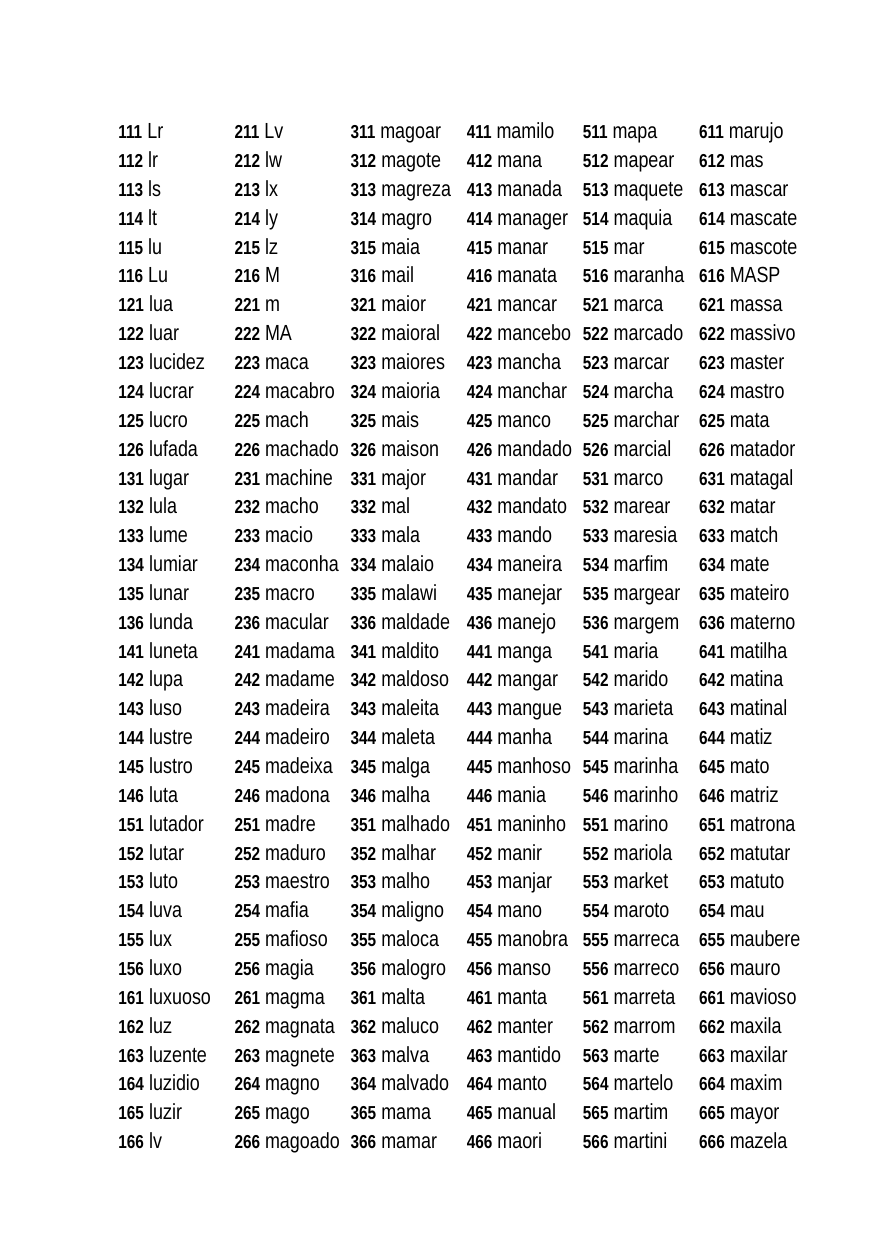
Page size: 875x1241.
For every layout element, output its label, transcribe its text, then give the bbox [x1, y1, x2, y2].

text 411 mamilo [467, 118, 583, 143]
text 142 lupa [118, 666, 234, 691]
text 163 luzente [118, 1041, 234, 1067]
text 651 matrona [699, 811, 815, 836]
text 365 mama [350, 1099, 467, 1124]
text 231 machine [234, 464, 350, 489]
text 555 marreca [583, 926, 699, 951]
text 264 magno [234, 1070, 350, 1095]
text 645 mato [699, 753, 815, 778]
text 433 mando [467, 522, 583, 547]
text 646 matriz [699, 782, 815, 807]
text 241 madama [234, 637, 350, 663]
text 165 luzir [118, 1099, 234, 1124]
text 544 marina [583, 724, 699, 749]
text 545 marinha [583, 753, 699, 778]
text 552 mariola [583, 839, 699, 864]
text 613 mascar [699, 176, 815, 201]
text 153 luto [118, 868, 234, 893]
text 424 manchar [467, 378, 583, 403]
text 432 mandato [467, 493, 583, 518]
text 122 luar [118, 320, 234, 345]
text 226 machado [234, 436, 350, 461]
text 625 mata [699, 407, 815, 432]
text 515 mar [583, 233, 699, 259]
text 356 malogro [350, 955, 467, 980]
text 256 magia [234, 955, 350, 980]
text 143 luso [118, 695, 234, 720]
text 563 marte [583, 1041, 699, 1067]
text 131 lugar [118, 464, 234, 489]
text 213 lx [234, 176, 350, 201]
text 115 lu [118, 233, 234, 259]
text 336 maldade [350, 609, 467, 634]
text 321 maior [350, 291, 467, 316]
text 133 lume [118, 522, 234, 547]
text 443 mangue [467, 695, 583, 720]
text 162 luz [118, 1013, 234, 1038]
text 636 materno [699, 609, 815, 634]
text 324 maioria [350, 378, 467, 403]
text 211 Lv [234, 118, 350, 143]
text 623 master [699, 349, 815, 374]
text 541 maria [583, 637, 699, 663]
text 663 maxilar [699, 1041, 815, 1067]
text 314 magro [350, 205, 467, 230]
text 631 matagal [699, 464, 815, 489]
text 553 market [583, 868, 699, 893]
text 353 malho [350, 868, 467, 893]
text 333 mala [350, 522, 467, 547]
text 662 maxila [699, 1013, 815, 1038]
text 265 mago [234, 1099, 350, 1124]
text 562 marrom [583, 1013, 699, 1038]
text 652 matutar [699, 839, 815, 864]
text 524 marcha [583, 378, 699, 403]
text 212 lw [234, 147, 350, 172]
text 412 mana [467, 147, 583, 172]
text 152 lutar [118, 839, 234, 864]
text 533 maresia [583, 522, 699, 547]
text 352 malhar [350, 839, 467, 864]
text 222 MA [234, 320, 350, 345]
text 354 maligno [350, 897, 467, 922]
text 166 lv [118, 1128, 234, 1153]
text 312 magote [350, 147, 467, 172]
text 263 magnete [234, 1041, 350, 1067]
text 144 lustre [118, 724, 234, 749]
text 643 matinal [699, 695, 815, 720]
text 525 marchar [583, 407, 699, 432]
text 342 maldoso [350, 666, 467, 691]
text 225 mach [234, 407, 350, 432]
text 416 manata [467, 262, 583, 287]
text 164 luzidio [118, 1070, 234, 1095]
text 221 m [234, 291, 350, 316]
text 453 manjar [467, 868, 583, 893]
text 426 mandado [467, 436, 583, 461]
text 526 marcial [583, 436, 699, 461]
text 233 macio [234, 522, 350, 547]
text 113 ls [118, 176, 234, 201]
text 111 Lr [118, 118, 234, 143]
text 251 madre [234, 811, 350, 836]
text 343 maleita [350, 695, 467, 720]
text 323 maiores [350, 349, 467, 374]
text 361 malta [350, 984, 467, 1009]
text 451 maninho [467, 811, 583, 836]
text 141 luneta [118, 637, 234, 663]
text 136 lunda [118, 609, 234, 634]
text 523 marcar [583, 349, 699, 374]
text 255 mafioso [234, 926, 350, 951]
text 435 manejar [467, 580, 583, 605]
text 431 mandar [467, 464, 583, 489]
text 634 mate [699, 551, 815, 576]
text 512 mapear [583, 147, 699, 172]
text 161 luxuoso [118, 984, 234, 1009]
text 516 maranha [583, 262, 699, 287]
text 615 mascote [699, 233, 815, 259]
text 362 maluco [350, 1013, 467, 1038]
text 462 manter [467, 1013, 583, 1038]
text 653 matuto [699, 868, 815, 893]
text 156 luxo [118, 955, 234, 980]
text 151 lutador [118, 811, 234, 836]
text 456 manso [467, 955, 583, 980]
text 655 maubere [699, 926, 815, 951]
text 316 mail [350, 262, 467, 287]
text 114 lt [118, 205, 234, 230]
text 335 malawi [350, 580, 467, 605]
text 214 ly [234, 205, 350, 230]
text 223 maca [234, 349, 350, 374]
text 635 mateiro [699, 580, 815, 605]
text 344 maleta [350, 724, 467, 749]
text 254 mafia [234, 897, 350, 922]
text 134 lumiar [118, 551, 234, 576]
text 123 lucidez [118, 349, 234, 374]
text 621 massa [699, 291, 815, 316]
text 366 mamar [350, 1128, 467, 1153]
text 614 mascate [699, 205, 815, 230]
text 425 manco [467, 407, 583, 432]
text 334 malaio [350, 551, 467, 576]
text 463 mantido [467, 1041, 583, 1067]
text 245 madeixa [234, 753, 350, 778]
text 436 manejo [467, 609, 583, 634]
text 561 marreta [583, 984, 699, 1009]
text 325 mais [350, 407, 467, 432]
text 626 matador [699, 436, 815, 461]
text 534 marfim [583, 551, 699, 576]
text 234 maconha [234, 551, 350, 576]
text 322 maioral [350, 320, 467, 345]
text 622 massivo [699, 320, 815, 345]
text 441 manga [467, 637, 583, 663]
text 445 manhoso [467, 753, 583, 778]
text 632 matar [699, 493, 815, 518]
text 513 maquete [583, 176, 699, 201]
text 261 magma [234, 984, 350, 1009]
text 564 martelo [583, 1070, 699, 1095]
text 531 marco [583, 464, 699, 489]
text 235 macro [234, 580, 350, 605]
text 232 macho [234, 493, 350, 518]
text 215 lz [234, 233, 350, 259]
text 642 matina [699, 666, 815, 691]
text 514 maquia [583, 205, 699, 230]
text 543 marieta [583, 695, 699, 720]
text 236 macular [234, 609, 350, 634]
text 326 maison [350, 436, 467, 461]
text 351 malhado [350, 811, 467, 836]
text 145 lustro [118, 753, 234, 778]
text 624 mastro [699, 378, 815, 403]
text 415 manar [467, 233, 583, 259]
text 262 magnata [234, 1013, 350, 1038]
text 522 marcado [583, 320, 699, 345]
text 124 lucrar [118, 378, 234, 403]
text 644 matiz [699, 724, 815, 749]
text 345 malga [350, 753, 467, 778]
text 661 mavioso [699, 984, 815, 1009]
text 616 MASP [699, 262, 815, 287]
text 252 maduro [234, 839, 350, 864]
text 535 margear [583, 580, 699, 605]
text 664 maxim [699, 1070, 815, 1095]
text 311 magoar [350, 118, 467, 143]
text 444 manha [467, 724, 583, 749]
text 454 mano [467, 897, 583, 922]
text 246 madona [234, 782, 350, 807]
text 532 marear [583, 493, 699, 518]
text 414 manager [467, 205, 583, 230]
text 341 maldito [350, 637, 467, 663]
text 464 manto [467, 1070, 583, 1095]
text 666 mazela [699, 1128, 815, 1153]
text 313 magreza [350, 176, 467, 201]
text 364 malvado [350, 1070, 467, 1095]
text 554 maroto [583, 897, 699, 922]
text 216 M [234, 262, 350, 287]
text 455 manobra [467, 926, 583, 951]
text 442 mangar [467, 666, 583, 691]
text 546 marinho [583, 782, 699, 807]
text 422 mancebo [467, 320, 583, 345]
text 466 maori [467, 1128, 583, 1153]
text 253 maestro [234, 868, 350, 893]
text 363 malva [350, 1041, 467, 1067]
text 244 madeiro [234, 724, 350, 749]
text 125 lucro [118, 407, 234, 432]
text 315 maia [350, 233, 467, 259]
text 654 mau [699, 897, 815, 922]
text 421 mancar [467, 291, 583, 316]
text 536 margem [583, 609, 699, 634]
text 116 Lu [118, 262, 234, 287]
text 641 matilha [699, 637, 815, 663]
text 542 marido [583, 666, 699, 691]
text 611 marujo [699, 118, 815, 143]
text 243 madeira [234, 695, 350, 720]
text 135 lunar [118, 580, 234, 605]
text 465 manual [467, 1099, 583, 1124]
text 521 marca [583, 291, 699, 316]
text 266 magoado [234, 1128, 350, 1153]
text 413 manada [467, 176, 583, 201]
text 434 maneira [467, 551, 583, 576]
text 551 marino [583, 811, 699, 836]
text 452 manir [467, 839, 583, 864]
text 121 lua [118, 291, 234, 316]
text 132 lula [118, 493, 234, 518]
text 242 madame [234, 666, 350, 691]
text 511 mapa [583, 118, 699, 143]
text 146 luta [118, 782, 234, 807]
text 423 mancha [467, 349, 583, 374]
text 154 luva [118, 897, 234, 922]
text 446 mania [467, 782, 583, 807]
text 461 manta [467, 984, 583, 1009]
text 331 major [350, 464, 467, 489]
text 633 match [699, 522, 815, 547]
text 355 maloca [350, 926, 467, 951]
text 612 mas [699, 147, 815, 172]
text 155 lux [118, 926, 234, 951]
text 332 mal [350, 493, 467, 518]
text 126 lufada [118, 436, 234, 461]
text 346 malha [350, 782, 467, 807]
text 112 lr [118, 147, 234, 172]
text 224 macabro [234, 378, 350, 403]
text 656 mauro [699, 955, 815, 980]
text 556 marreco [583, 955, 699, 980]
text 665 mayor [699, 1099, 815, 1124]
text 565 martim [583, 1099, 699, 1124]
text 566 martini [583, 1128, 699, 1153]
